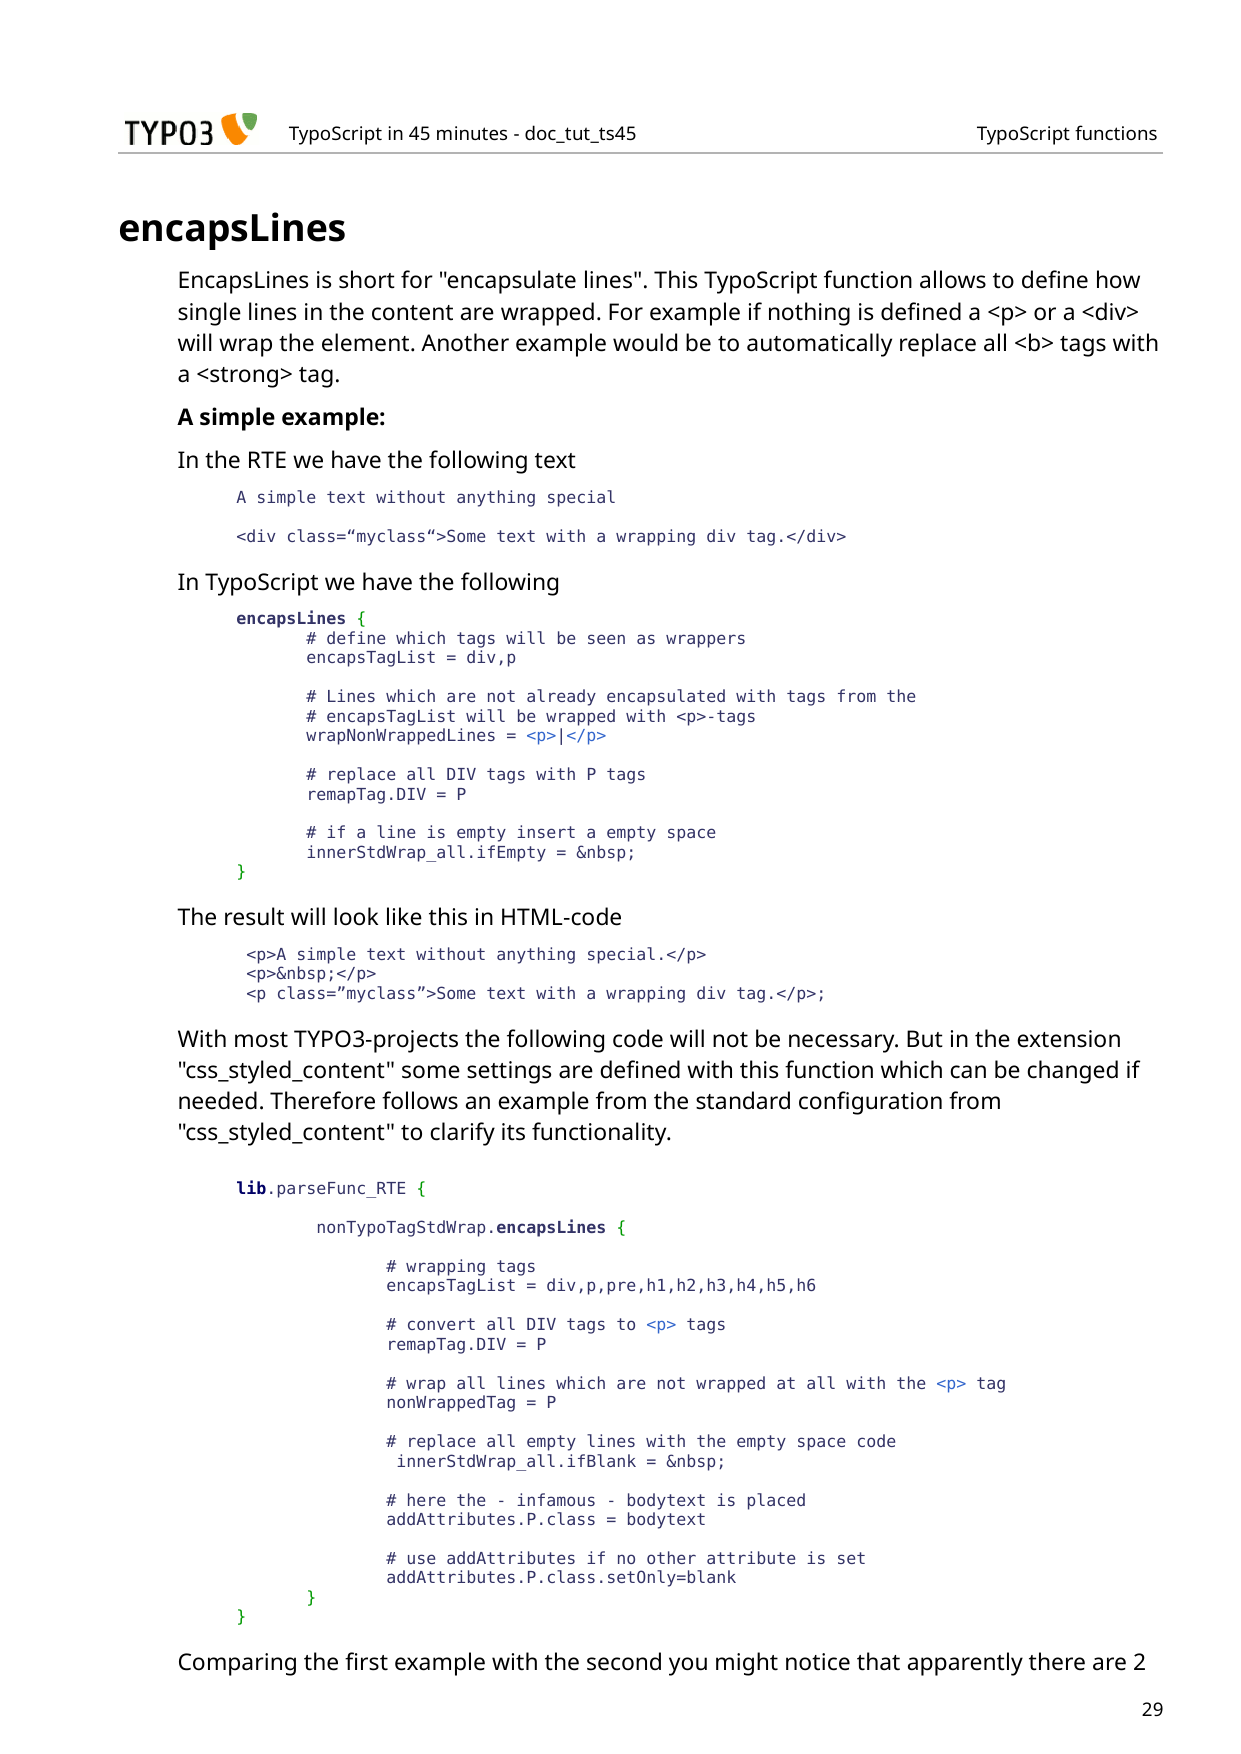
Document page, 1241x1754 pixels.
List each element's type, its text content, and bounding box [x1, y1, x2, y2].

text innerStdWrap_all.ifEmpty = &nbsp; [236, 843, 1163, 862]
text encapsTagList = div,p,pre,h1,h2,h3,h4,h5,h6 [236, 1276, 1163, 1296]
text In the RTE we have the following text [177, 444, 1163, 475]
text # Lines which are not already encapsulated with tags from the [236, 687, 1163, 707]
text nonWrappedTag = P [236, 1393, 1163, 1412]
text # if a line is empty insert a empty space [236, 823, 1163, 843]
text # here the - infamous - bodytext is placed [236, 1490, 1163, 1510]
text addAttributes.P.class.setOnly=blank [236, 1568, 1163, 1588]
text # define which tags will be seen as wrappers [236, 629, 1163, 648]
text wrapNonWrappedLines = <p>|</p> [236, 726, 1163, 746]
text A simple example: [177, 401, 1163, 432]
text With most TYPO3-projects the following code will not be necessary. But in the extension "css_styled_content" some settings are defined with this function which can be changed if needed. Therefore follows an example from the standard configuration from "css_styled_content" to clarify its functionality. [177, 1023, 1163, 1147]
text remapTag.DIV = P [236, 1334, 1163, 1354]
text <p>A simple text without anything special.</p> [236, 945, 1163, 964]
text <p class=”myclass”>Some text with a wrapping div tag.</p>; [236, 984, 1163, 1003]
text EncapsLines is short for "encapsulate lines". This TypoScript function allows to define how single lines in the content are wrapped. For example if nothing is defined a <p> or a <div> will wrap the element. Another example would be to automatically replace all <b> tags with a <strong> tag. [177, 264, 1163, 388]
text encapsTagList = div,p [236, 648, 1163, 668]
text # wrapping tags [236, 1257, 1163, 1276]
text Comparing the first example with the second you might notice that apparently there are 2 [177, 1646, 1163, 1677]
text } [236, 862, 1163, 882]
text addAttributes.P.class = bodytext [236, 1510, 1163, 1529]
text remapTag.DIV = P [236, 784, 1163, 804]
text } [236, 1588, 1163, 1607]
text lib.parseFunc_RTE { [236, 1179, 1163, 1198]
text The result will look like this in HTML-code [177, 901, 1163, 932]
text # convert all DIV tags to <p> tags [236, 1315, 1163, 1334]
text # wrap all lines which are not wrapped at all with the <p> tag [236, 1373, 1163, 1393]
text } [236, 1607, 1163, 1627]
text # replace all DIV tags with P tags [236, 765, 1163, 784]
text # encapsTagList will be wrapped with <p>-tags [236, 707, 1163, 726]
text innerStdWrap_all.ifBlank = &nbsp; [236, 1451, 1163, 1471]
text In TypoScript we have the following [177, 566, 1163, 597]
text <p>&nbsp;</p> [236, 964, 1163, 984]
text nonTypoTagStdWrap.encapsLines { [236, 1218, 1163, 1237]
text # replace all empty lines with the empty space code [236, 1432, 1163, 1451]
text A simple text without anything special [236, 488, 1163, 507]
text # use addAttributes if no other attribute is set [236, 1549, 1163, 1568]
text encapsLines { [236, 609, 1163, 629]
text <div class=“myclass“>Some text with a wrapping div tag.</div> [236, 527, 1163, 546]
subtitle encapsLines [118, 202, 1163, 253]
picture [124, 112, 260, 145]
